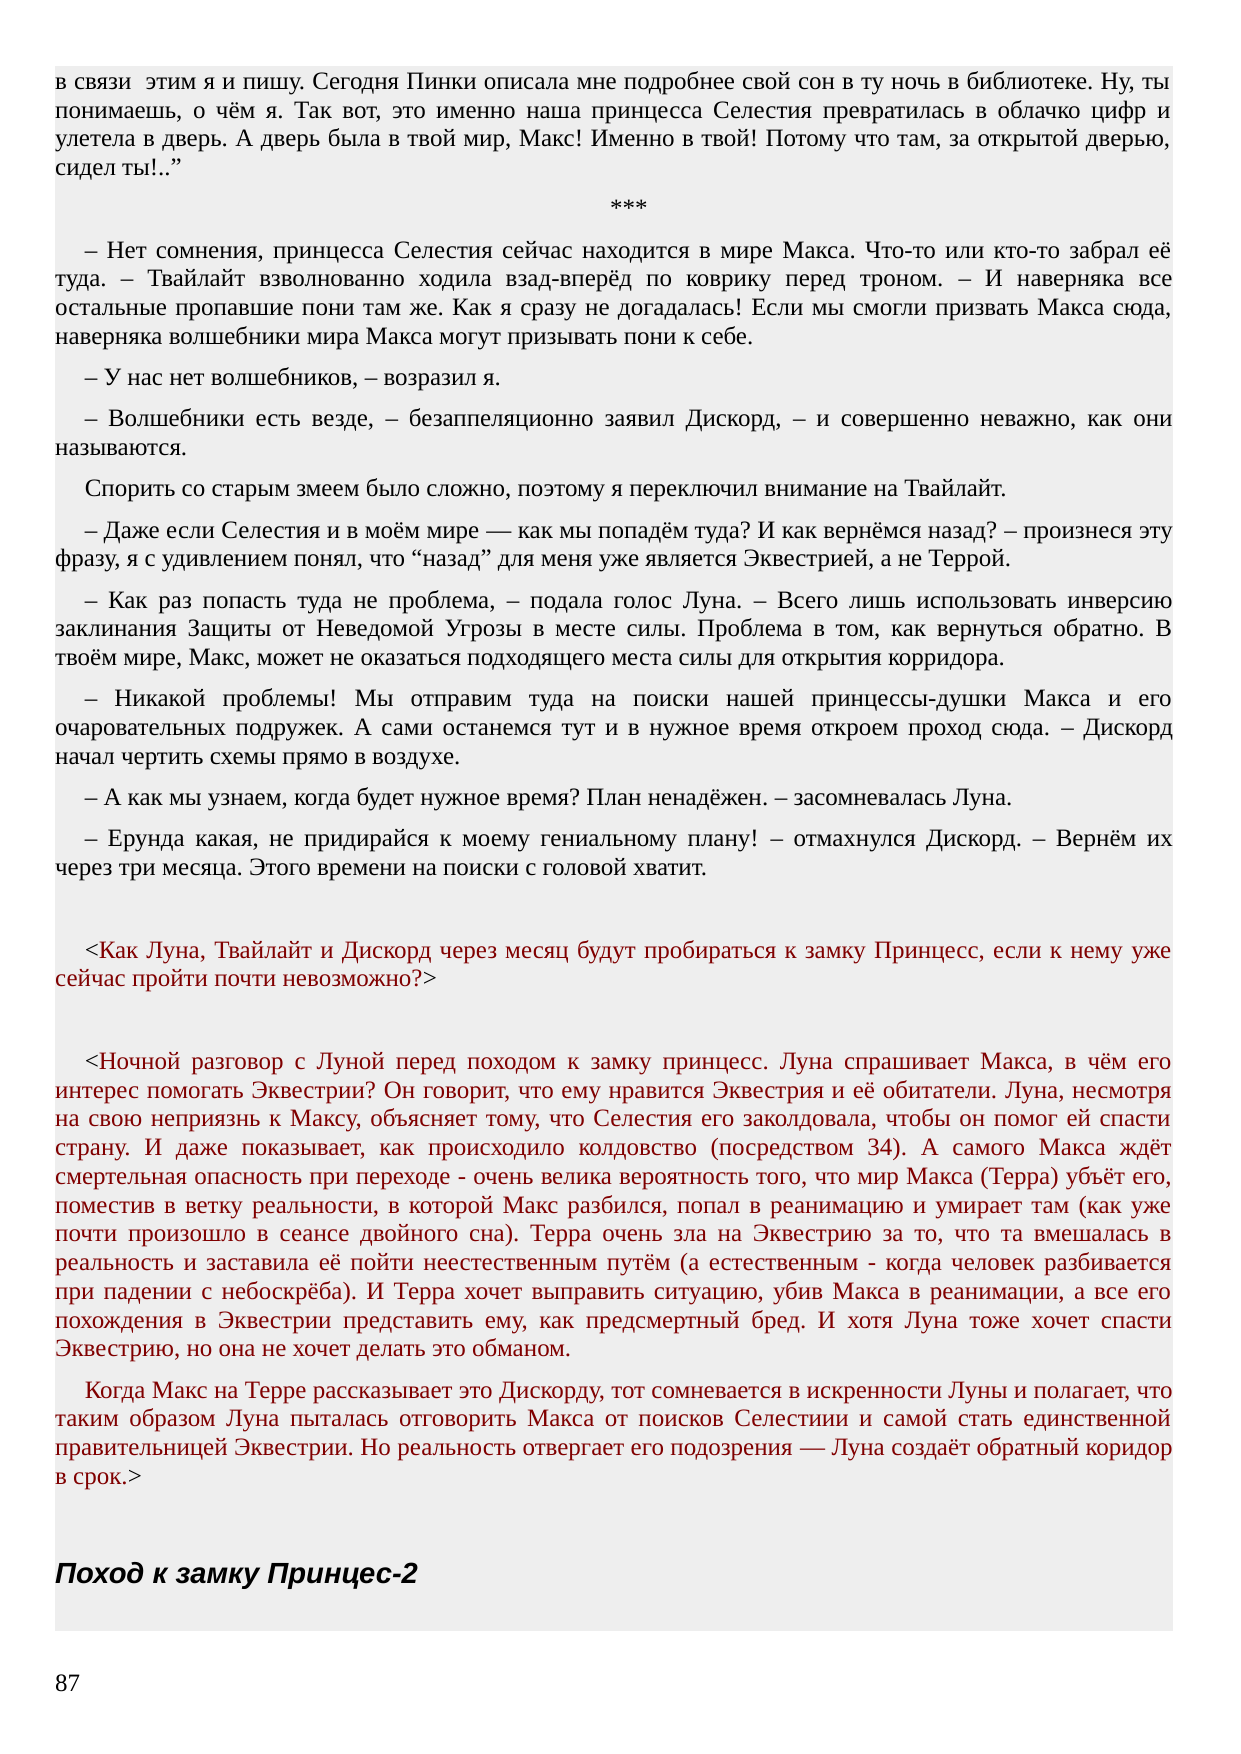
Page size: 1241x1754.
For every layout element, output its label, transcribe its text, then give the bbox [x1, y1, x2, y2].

text – Нет сомнения, принцесса Селестия сейчас находится в мире Макса. Что-то или кто-то забрал её туда. – Твайлайт взволнованно ходила взад-вперёд по коврику перед троном. – И наверняка все остальные пропавшие пони там же. Как я сразу не догадалась! Если мы смогли призвать Макса сюда, наверняка волшебники мира Макса могут призывать пони к себе. [55, 235, 1173, 350]
text – А как мы узнаем, когда будет нужное время? План ненадёжен. – засомневалась Луна. [55, 782, 1173, 811]
text – Как раз попасть туда не проблема, – подала голос Луна. – Всего лишь использовать инверсию заклинания Защиты от Неведомой Угрозы в месте силы. Проблема в том, как вернуться обратно. В твоём мире, Макс, может не оказаться подходящего места силы для открытия корридора. [55, 585, 1173, 671]
text – Даже если Селестия и в моём мире — как мы попадём туда? И как вернёмся назад? – произнеся эту фразу, я с удивлением понял, что “назад” для меня уже является Эквестрией, а не Террой. [55, 515, 1173, 572]
text в связи этим я и пишу. Сегодня Пинки описала мне подробнее свой сон в ту ночь в библиотеке. Ну, ты понимаешь, о чём я. Так вот, это именно наша принцесса Селестия превратилась в облачко цифр и улетела в дверь. А дверь была в твой мир, Макс! Именно в твой! Потому что там, за открытой дверью, сидел ты!..” [55, 66, 1173, 181]
text <Как Луна, Твайлайт и Дискорд через месяц будут пробираться к замку Принцесс, если к нему уже сейчас пройти почти невозможно?> [55, 935, 1173, 992]
text <Ночной разговор с Луной перед походом к замку принцесс. Луна спрашивает Макса, в чём его интерес помогать Эквестрии? Он говорит, что ему нравится Эквестрия и её обитатели. Луна, несмотря на свою неприязнь к Максу, объясняет тому, что Селестия его заколдовала, чтобы он помог ей спасти страну. И даже показывает, как происходило колдовство (посредством 34). А самого Макса ждёт смертельная опасность при переходе - очень велика вероятность того, что мир Макса (Терра) убъёт его, поместив в ветку реальности, в которой Макс разбился, попал в реанимацию и умирает там (как уже почти произошло в сеансе двойного сна). Терра очень зла на Эквестрию за то, что та вмешалась в реальность и заставила её пойти неестественным путём (а естественным - когда человек разбивается при падении с небоскрёба). И Терра хочет выправить ситуацию, убив Макса в реанимации, а все его похождения в Эквестрии представить ему, как предсмертный бред. И хотя Луна тоже хочет спасти Эквестрию, но она не хочет делать это обманом. [55, 1046, 1173, 1362]
text – Никакой проблемы! Мы отправим туда на поиски нашей принцессы-душки Макса и его очаровательных подружек. А сами останемся тут и в нужное время откроем проход сюда. – Дискорд начал чертить схемы прямо в воздухе. [55, 683, 1173, 770]
text *** [55, 193, 1173, 222]
text – Ерунда какая, не придирайся к моему гениальному плану! – отмахнулся Дискорд. – Вернём их через три месяца. Этого времени на поиски с головой хватит. [55, 823, 1173, 881]
text – Волшебники есть везде, – безаппеляционно заявил Дискорд, – и совершенно неважно, как они называются. [55, 403, 1173, 461]
text Когда Макс на Терре рассказывает это Дискорду, тот сомневается в искренности Луны и полагает, что таким образом Луна пыталась отговорить Макса от поисков Селестиии и самой стать единственной правительницей Эквестрии. Но реальность отвергает его подозрения — Луна создаёт обратный коридор в срок.> [55, 1375, 1173, 1490]
subtitle Поход к замку Принцес-2 [55, 1556, 1173, 1589]
text Спорить со старым змеем было сложно, поэтому я переключил внимание на Твайлайт. [55, 473, 1173, 502]
text – У нас нет волшебников, – возразил я. [55, 362, 1173, 391]
